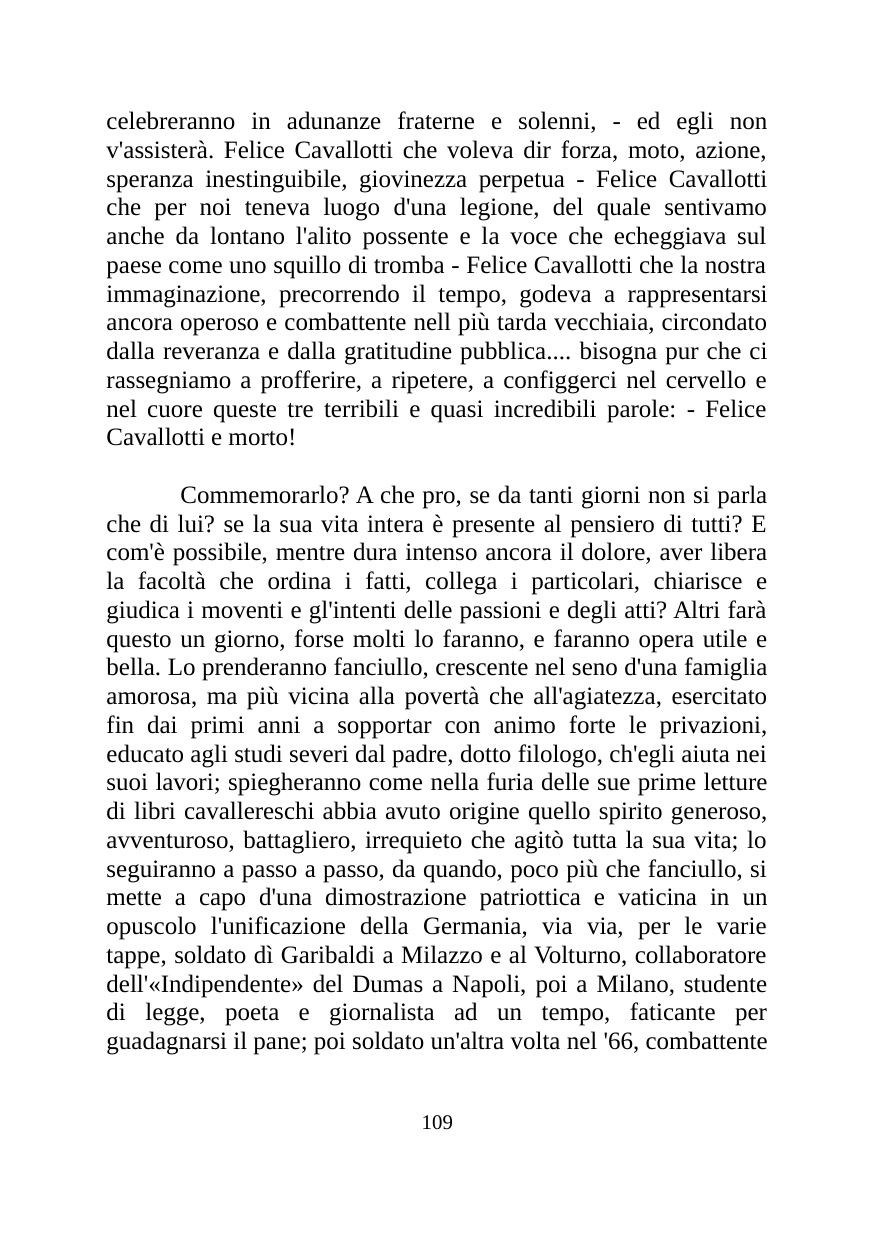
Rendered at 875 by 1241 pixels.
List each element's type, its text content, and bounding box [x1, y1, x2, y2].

text celebreranno in adunanze fraterne e solenni, - ed egli non v'assisterà. Felice Cavallotti che voleva dir forza, moto, azione, speranza inestinguibile, giovinezza perpetua - Felice Cavallotti che per noi teneva luogo d'una legione, del quale sentivamo anche da lontano l'alito possente e la voce che echeggiava sul paese come uno squillo di tromba - Felice Cavallotti che la nostra immaginazione, precorrendo il tempo, godeva a rappresentarsi ancora operoso e combattente nell più tarda vecchiaia, circondato dalla reveranza e dalla gratitudine pubblica.... bisogna pur che ci rassegniamo a profferire, a ripetere, a configgerci nel cervello e nel cuore queste tre terribili e quasi incredibili parole: - Felice Cavallotti e morto! [106, 106, 768, 451]
text Commemorarlo? A che pro, se da tanti giorni non si parla che di lui? se la sua vita intera è presente al pensiero di tutti? E com'è possibile, mentre dura intenso ancora il dolore, aver libera la facoltà che ordina i fatti, collega i particolari, chiarisce e giudica i moventi e gl'intenti delle passioni e degli atti? Altri farà questo un giorno, forse molti lo faranno, e faranno opera utile e bella. Lo prenderanno fanciullo, crescente nel seno d'una famiglia amorosa, ma più vicina alla povertà che all'agiatezza, esercitato fin dai primi anni a sopportar con animo forte le privazioni, educato agli studi severi dal padre, dotto filologo, ch'egli aiuta nei suoi lavori; spiegheranno come nella furia delle sue prime letture di libri cavallereschi abbia avuto origine quello spirito generoso, avventuroso, battagliero, irrequieto che agitò tutta la sua vita; lo seguiranno a passo a passo, da quando, poco più che fanciullo, si mette a capo d'una dimostrazione patriottica e vaticina in un opuscolo l'unificazione della Germania, via via, per le varie tappe, soldato dì Garibaldi a Milazzo e al Volturno, collaboratore dell'«Indipendente» del Dumas a Napoli, poi a Milano, studente di legge, poeta e giornalista ad un tempo, faticante per guadagnarsi il pane; poi soldato un'altra volta nel '66, combattente [106, 480, 768, 1055]
